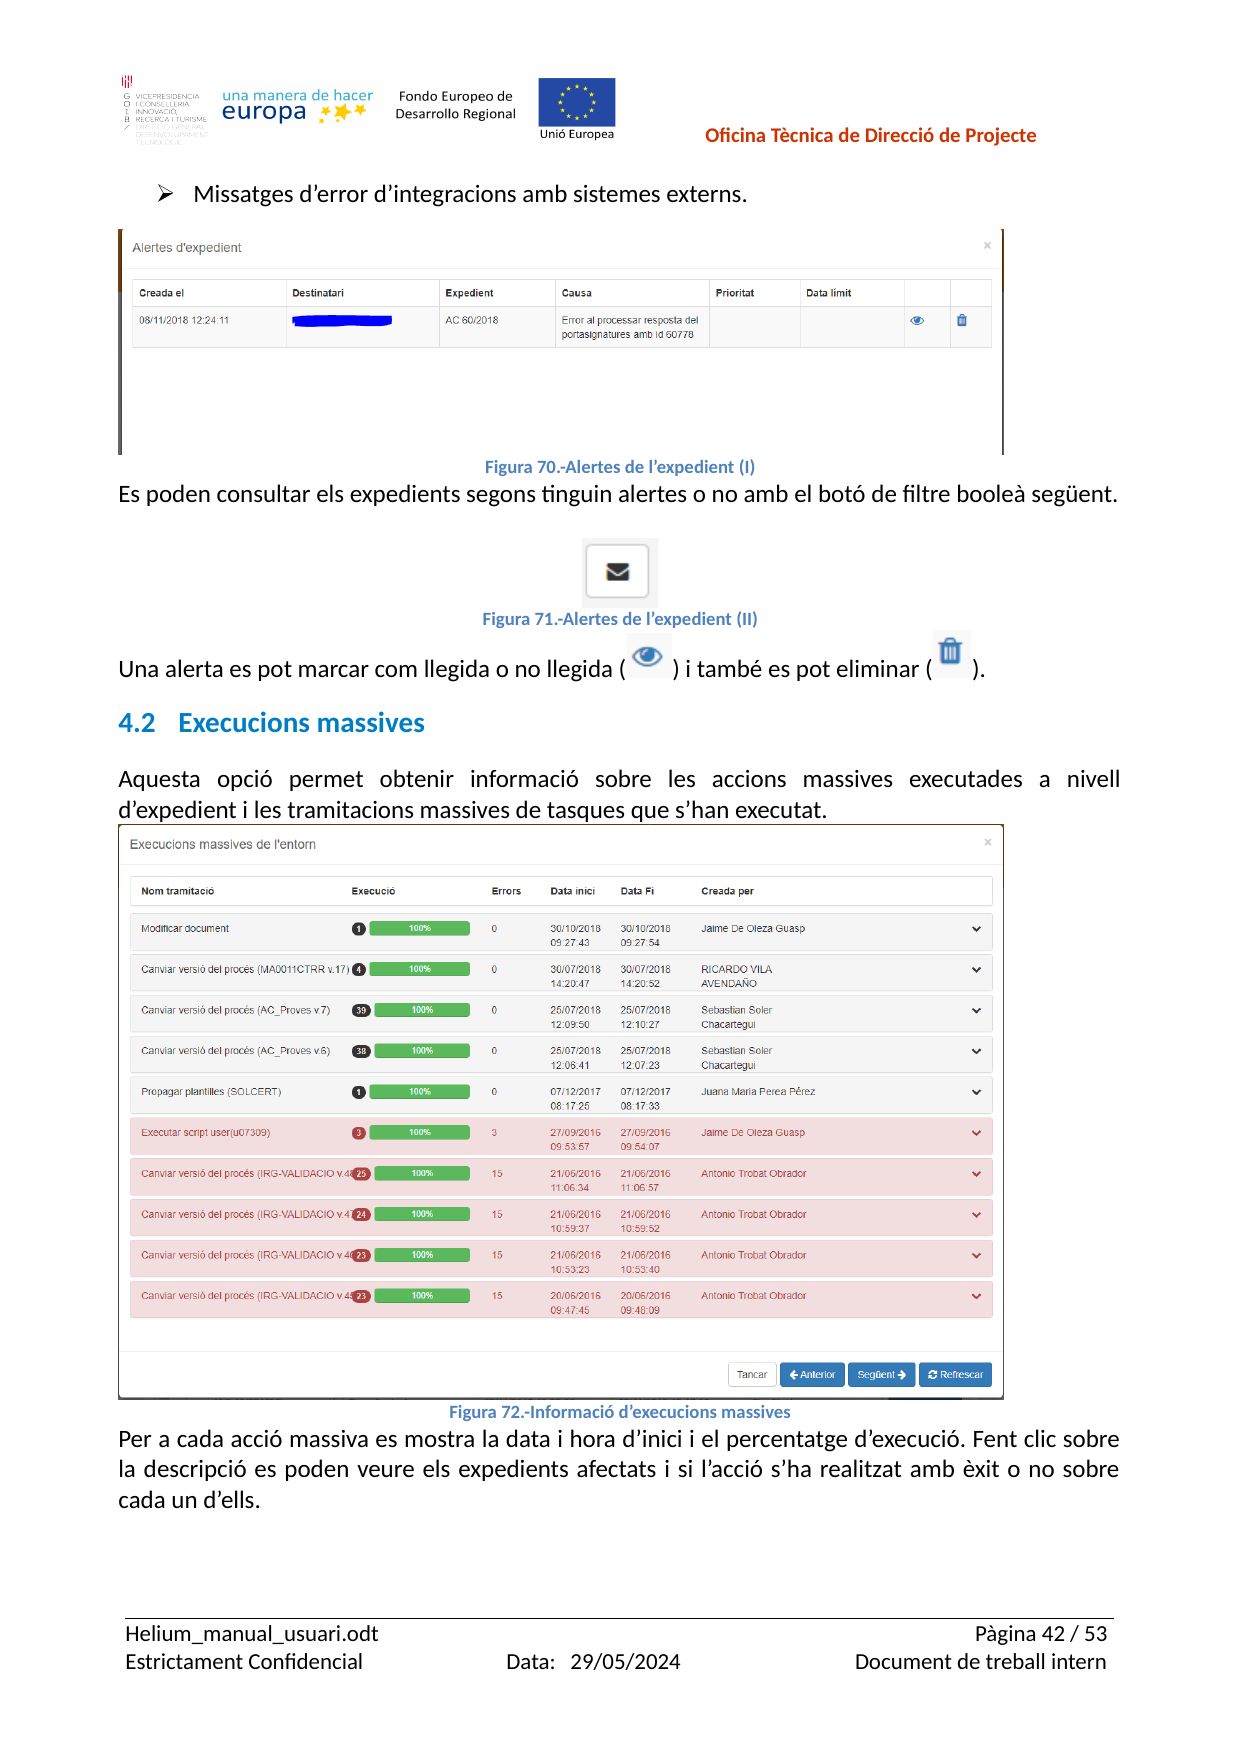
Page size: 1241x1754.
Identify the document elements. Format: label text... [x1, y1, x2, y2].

picture [626, 633, 672, 678]
picture [219, 73, 621, 147]
text Figura 72.-Informació d’execucions massives [118, 1400, 1122, 1423]
text Figura 70.-Alertes de l’expedient (I) [118, 455, 1122, 478]
picture [118, 229, 1004, 455]
picture [118, 824, 1004, 1400]
picture [932, 630, 972, 678]
text Per a cada acció massiva es mostra la data i hora d’inici i el percentatge d’execució. Fent clic sobre la descripció es poden veure els expedients afectats i si l’acció s’ha realitzat amb èxit o no sobre cada un d’ells. [118, 1423, 1122, 1514]
text Una alerta es pot marcar com llegida o no llegida () i també es pot eliminar (). [118, 651, 1122, 684]
text Es poden consultar els expedients segons tinguin alertes o no amb el botó de filtre booleà següent. [118, 478, 1122, 508]
text Aquesta opció permet obtenir informació sobre les accions massives executades a nivell d’expedient i les tramitacions massives de tasques que s’han executat. [118, 763, 1122, 824]
picture [118, 73, 213, 147]
text Figura 71.-Alertes de l’expedient (II) [118, 608, 1122, 631]
picture [581, 538, 659, 608]
subtitle Execucions massives [118, 704, 1122, 740]
list Missatges d’error d’integracions amb sistemes externs. [156, 178, 1122, 208]
